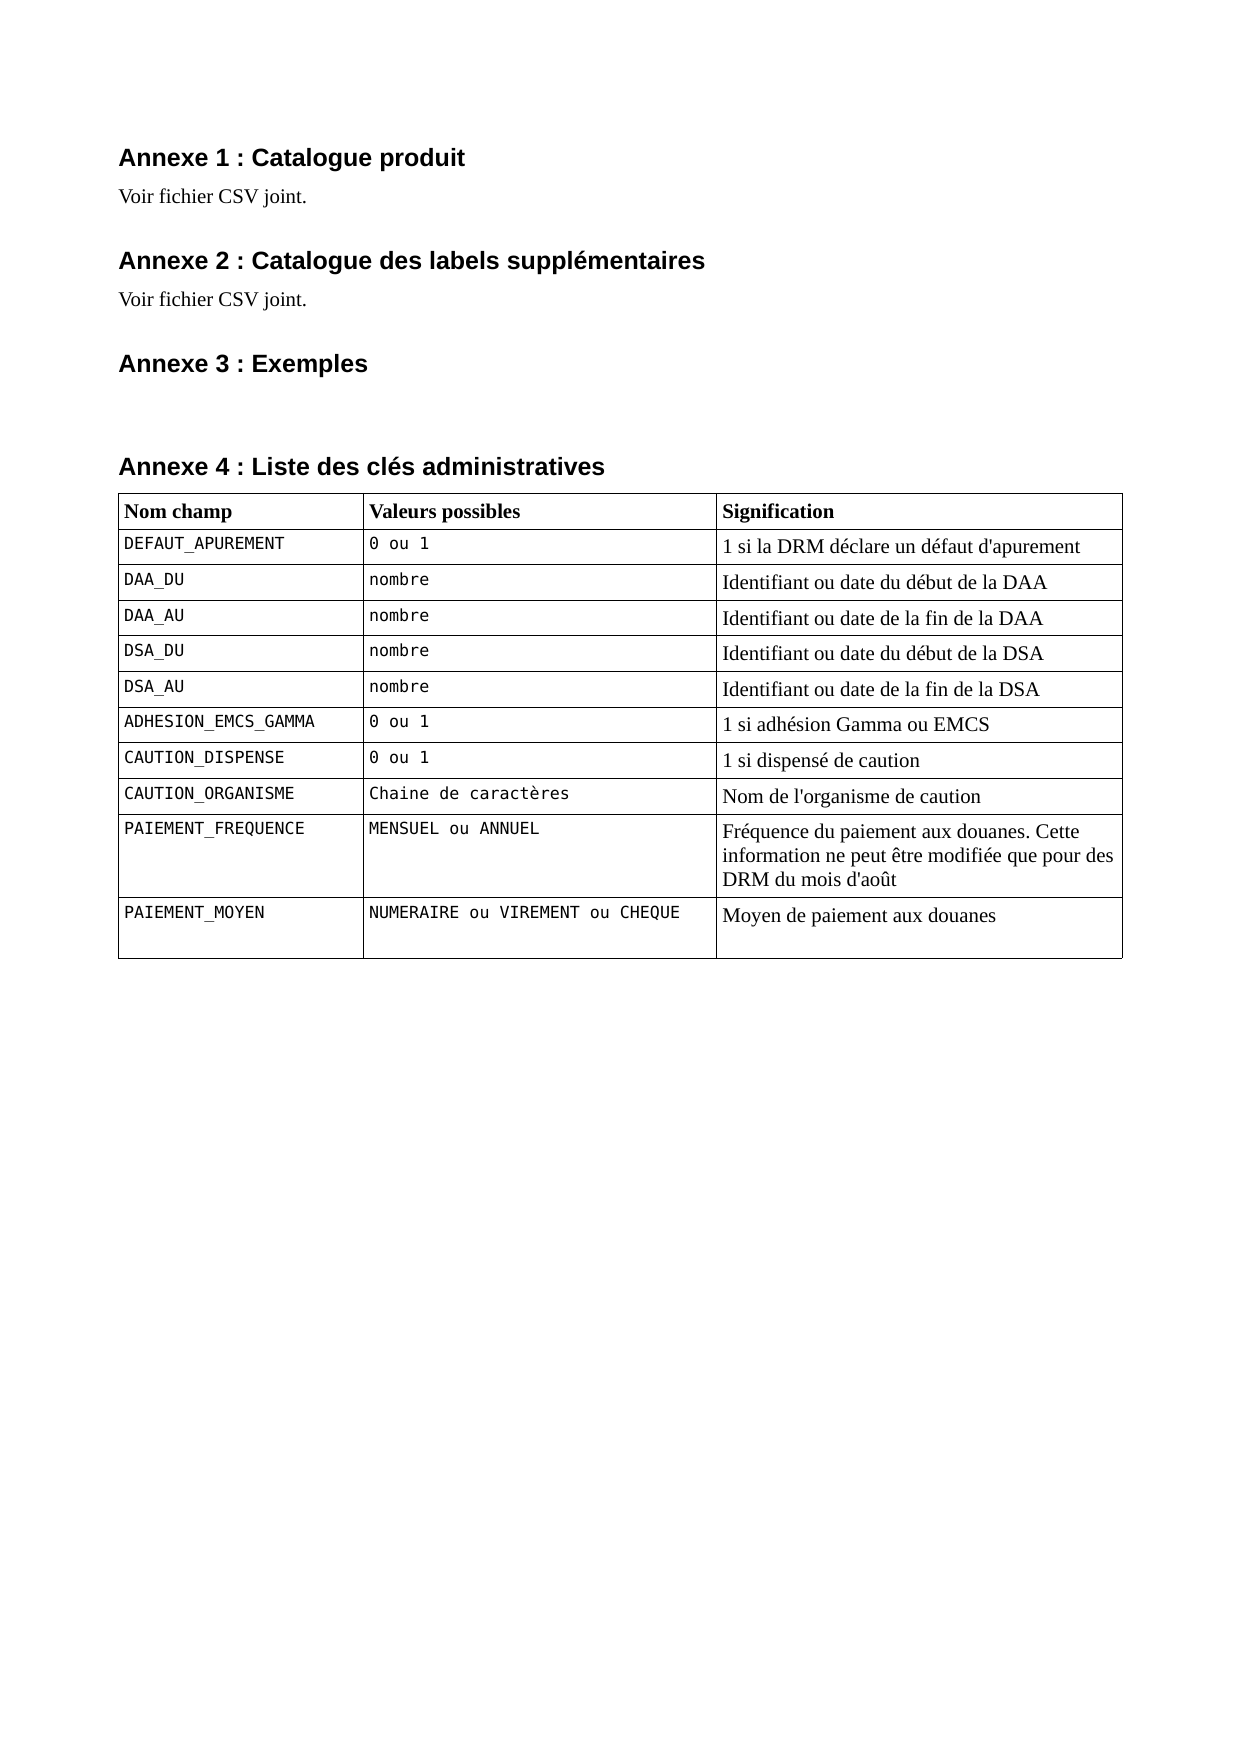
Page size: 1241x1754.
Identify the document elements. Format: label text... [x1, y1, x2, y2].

table_cell 1 si adhésion Gamma ou EMCS [717, 708, 1122, 742]
table_cell nombre [364, 601, 716, 635]
subtitle Annexe 3 : Exemples [118, 349, 1122, 377]
subtitle Annexe 1 : Catalogue produit [118, 143, 1122, 172]
table_cell ADHESION_EMCS_GAMMA [119, 708, 363, 742]
table_cell DEFAUT_APUREMENT [119, 530, 363, 564]
table_cell DAA_DU [119, 565, 363, 600]
table_cell 1 si dispensé de caution [717, 743, 1122, 778]
table_cell PAIEMENT_MOYEN [119, 898, 363, 958]
table_cell Identifiant ou date de la fin de la DSA [717, 672, 1122, 707]
table_cell nombre [364, 672, 716, 707]
subtitle Annexe 4 : Liste des clés administratives [118, 452, 1122, 480]
table_header Signification [717, 494, 1122, 528]
table_cell DSA_AU [119, 672, 363, 707]
table_cell Identifiant ou date de la fin de la DAA [717, 601, 1122, 635]
table_cell 0 ou 1 [364, 708, 716, 742]
table_cell nombre [364, 636, 716, 671]
table_cell Identifiant ou date du début de la DAA [717, 565, 1122, 600]
table_cell CAUTION_DISPENSE [119, 743, 363, 778]
table_cell DAA_AU [119, 601, 363, 635]
table_cell CAUTION_ORGANISME [119, 779, 363, 813]
table_cell Identifiant ou date du début de la DSA [717, 636, 1122, 671]
table_cell NUMERAIRE ou VIREMENT ou CHEQUE [364, 898, 716, 958]
table_cell 0 ou 1 [364, 530, 716, 564]
table_cell Moyen de paiement aux douanes [717, 898, 1122, 958]
table_cell Fréquence du paiement aux douanes. Cette information ne peut être modifiée que pour des DRM du mois d'août [717, 815, 1122, 897]
table_header Nom champ [119, 494, 363, 528]
table_cell Nom de l'organisme de caution [717, 779, 1122, 813]
table_cell DSA_DU [119, 636, 363, 671]
table_cell Chaine de caractères [364, 779, 716, 813]
table_cell MENSUEL ou ANNUEL [364, 815, 716, 897]
table_cell PAIEMENT_FREQUENCE [119, 815, 363, 897]
table_header Valeurs possibles [364, 494, 716, 528]
table_cell 0 ou 1 [364, 743, 716, 778]
subtitle Annexe 2 : Catalogue des labels supplémentaires [118, 246, 1122, 275]
text Voir fichier CSV joint. [118, 287, 1122, 311]
text Voir fichier CSV joint. [118, 184, 1122, 208]
table_cell 1 si la DRM déclare un défaut d'apurement [717, 530, 1122, 564]
table_cell nombre [364, 565, 716, 600]
